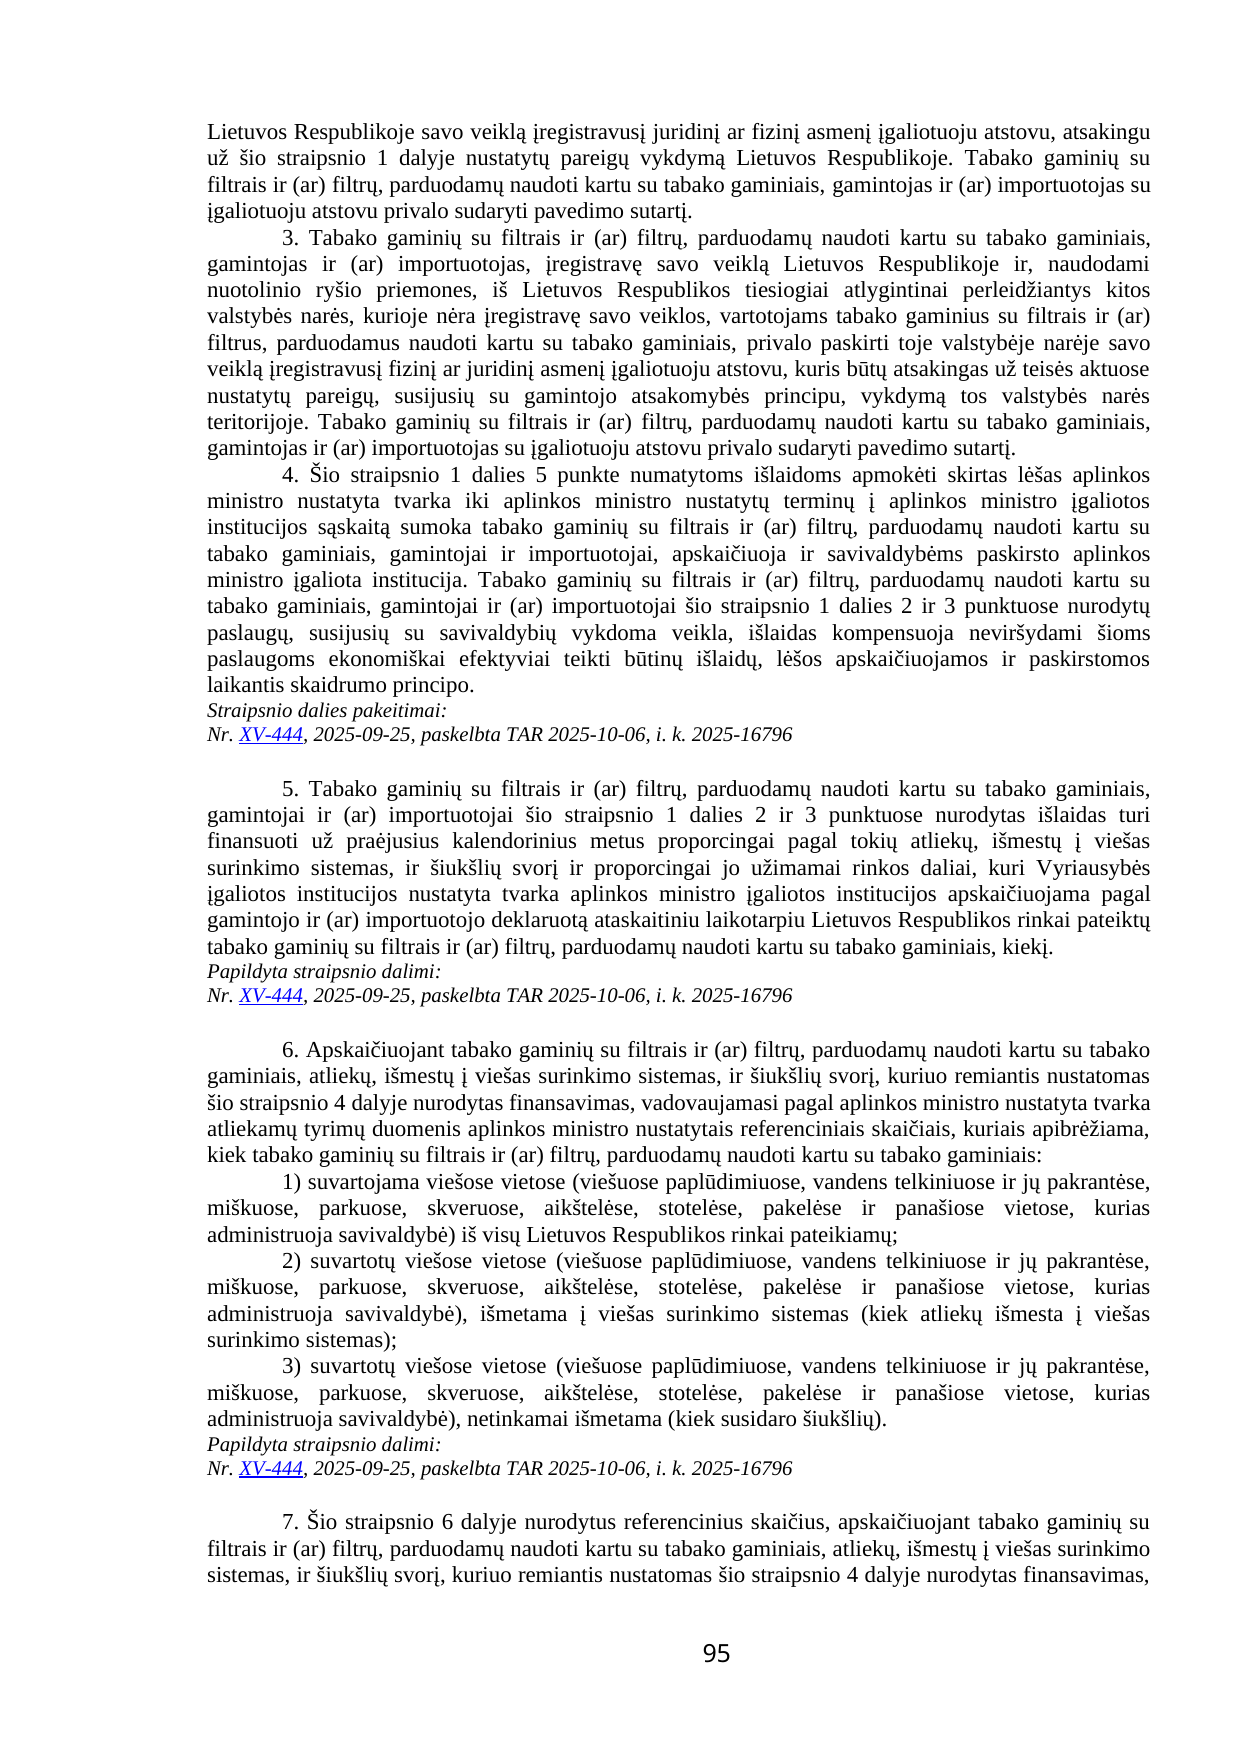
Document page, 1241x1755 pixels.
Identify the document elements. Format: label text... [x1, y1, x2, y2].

text Papildyta straipsnio dalimi: [207, 959, 1152, 983]
text Nr. XV-444, 2025-09-25, paskelbta TAR 2025-10-06, i. k. 2025-16796 [207, 1456, 1152, 1479]
text Papildyta straipsnio dalimi: [207, 1431, 1152, 1456]
text Nr. XV-444, 2025-09-25, paskelbta TAR 2025-10-06, i. k. 2025-16796 [207, 983, 1152, 1007]
text 5. Tabako gaminių su filtrais ir (ar) filtrų, parduodamų naudoti kartu su tabako gaminiais, gamintojai ir (ar) importuotojai šio straipsnio 1 dalies 2 ir 3 punktuose nurodytas išlaidas turi finansuoti už praėjusius kalendorinius metus proporcingai pagal tokių atliekų, išmestų į viešas surinkimo sistemas, ir šiukšlių svorį ir proporcingai jo užimamai rinkos daliai, kuri Vyriausybės įgaliotos institucijos nustatyta tvarka aplinkos ministro įgaliotos institucijos apskaičiuojama pagal gamintojo ir (ar) importuotojo deklaruotą ataskaitiniu laikotarpiu Lietuvos Respublikos rinkai pateiktų tabako gaminių su filtrais ir (ar) filtrų, parduodamų naudoti kartu su tabako gaminiais, kiekį. [207, 775, 1152, 959]
text Straipsnio dalies pakeitimai: [207, 698, 1152, 722]
text 7. Šio straipsnio 6 dalyje nurodytus referencinius skaičius, apskaičiuojant tabako gaminių su filtrais ir (ar) filtrų, parduodamų naudoti kartu su tabako gaminiais, atliekų, išmestų į viešas surinkimo sistemas, ir šiukšlių svorį, kuriuo remiantis nustatomas šio straipsnio 4 dalyje nurodytas finansavimas, [207, 1508, 1152, 1587]
text 6. Apskaičiuojant tabako gaminių su filtrais ir (ar) filtrų, parduodamų naudoti kartu su tabako gaminiais, atliekų, išmestų į viešas surinkimo sistemas, ir šiukšlių svorį, kuriuo remiantis nustatomas šio straipsnio 4 dalyje nurodytas finansavimas, vadovaujamasi pagal aplinkos ministro nustatyta tvarka atliekamų tyrimų duomenis aplinkos ministro nustatytais referenciniais skaičiais, kuriais apibrėžiama, kiek tabako gaminių su filtrais ir (ar) filtrų, parduodamų naudoti kartu su tabako gaminiais: [207, 1036, 1152, 1168]
text 3) suvartotų viešose vietose (viešuose paplūdimiuose, vandens telkiniuose ir jų pakrantėse, miškuose, parkuose, skveruose, aikštelėse, stotelėse, pakelėse ir panašiose vietose, kurias administruoja savivaldybė), netinkamai išmetama (kiek susidaro šiukšlių). [207, 1352, 1152, 1431]
text Nr. XV-444, 2025-09-25, paskelbta TAR 2025-10-06, i. k. 2025-16796 [207, 722, 1152, 746]
text 3. Tabako gaminių su filtrais ir (ar) filtrų, parduodamų naudoti kartu su tabako gaminiais, gamintojas ir (ar) importuotojas, įregistravę savo veiklą Lietuvos Respublikoje ir, naudodami nuotolinio ryšio priemones, iš Lietuvos Respublikos tiesiogiai atlygintinai perleidžiantys kitos valstybės narės, kurioje nėra įregistravę savo veiklos, vartotojams tabako gaminius su filtrais ir (ar) filtrus, parduodamus naudoti kartu su tabako gaminiais, privalo paskirti toje valstybėje narėje savo veiklą įregistravusį fizinį ar juridinį asmenį įgaliotuoju atstovu, kuris būtų atsakingas už teisės aktuose nustatytų pareigų, susijusių su gamintojo atsakomybės principu, vykdymą tos valstybės narės teritorijoje. Tabako gaminių su filtrais ir (ar) filtrų, parduodamų naudoti kartu su tabako gaminiais, gamintojas ir (ar) importuotojas su įgaliotuoju atstovu privalo sudaryti pavedimo sutartį. [207, 223, 1152, 461]
text Lietuvos Respublikoje savo veiklą įregistravusį juridinį ar fizinį asmenį įgaliotuoju atstovu, atsakingu už šio straipsnio 1 dalyje nustatytų pareigų vykdymą Lietuvos Respublikoje. Tabako gaminių su filtrais ir (ar) filtrų, parduodamų naudoti kartu su tabako gaminiais, gamintojas ir (ar) importuotojas su įgaliotuoju atstovu privalo sudaryti pavedimo sutartį. [207, 118, 1152, 223]
text 1) suvartojama viešose vietose (viešuose paplūdimiuose, vandens telkiniuose ir jų pakrantėse, miškuose, parkuose, skveruose, aikštelėse, stotelėse, pakelėse ir panašiose vietose, kurias administruoja savivaldybė) iš visų Lietuvos Respublikos rinkai pateikiamų; [207, 1168, 1152, 1247]
text 2) suvartotų viešose vietose (viešuose paplūdimiuose, vandens telkiniuose ir jų pakrantėse, miškuose, parkuose, skveruose, aikštelėse, stotelėse, pakelėse ir panašiose vietose, kurias administruoja savivaldybė), išmetama į viešas surinkimo sistemas (kiek atliekų išmesta į viešas surinkimo sistemas); [207, 1247, 1152, 1352]
text 4. Šio straipsnio 1 dalies 5 punkte numatytoms išlaidoms apmokėti skirtas lėšas aplinkos ministro nustatyta tvarka iki aplinkos ministro nustatytų terminų į aplinkos ministro įgaliotos institucijos sąskaitą sumoka tabako gaminių su filtrais ir (ar) filtrų, parduodamų naudoti kartu su tabako gaminiais, gamintojai ir importuotojai, apskaičiuoja ir savivaldybėms paskirsto aplinkos ministro įgaliota institucija. Tabako gaminių su filtrais ir (ar) filtrų, parduodamų naudoti kartu su tabako gaminiais, gamintojai ir (ar) importuotojai šio straipsnio 1 dalies 2 ir 3 punktuose nurodytų paslaugų, susijusių su savivaldybių vykdoma veikla, išlaidas kompensuoja neviršydami šioms paslaugoms ekonomiškai efektyviai teikti būtinų išlaidų, lėšos apskaičiuojamos ir paskirstomos laikantis skaidrumo principo. [207, 461, 1152, 698]
